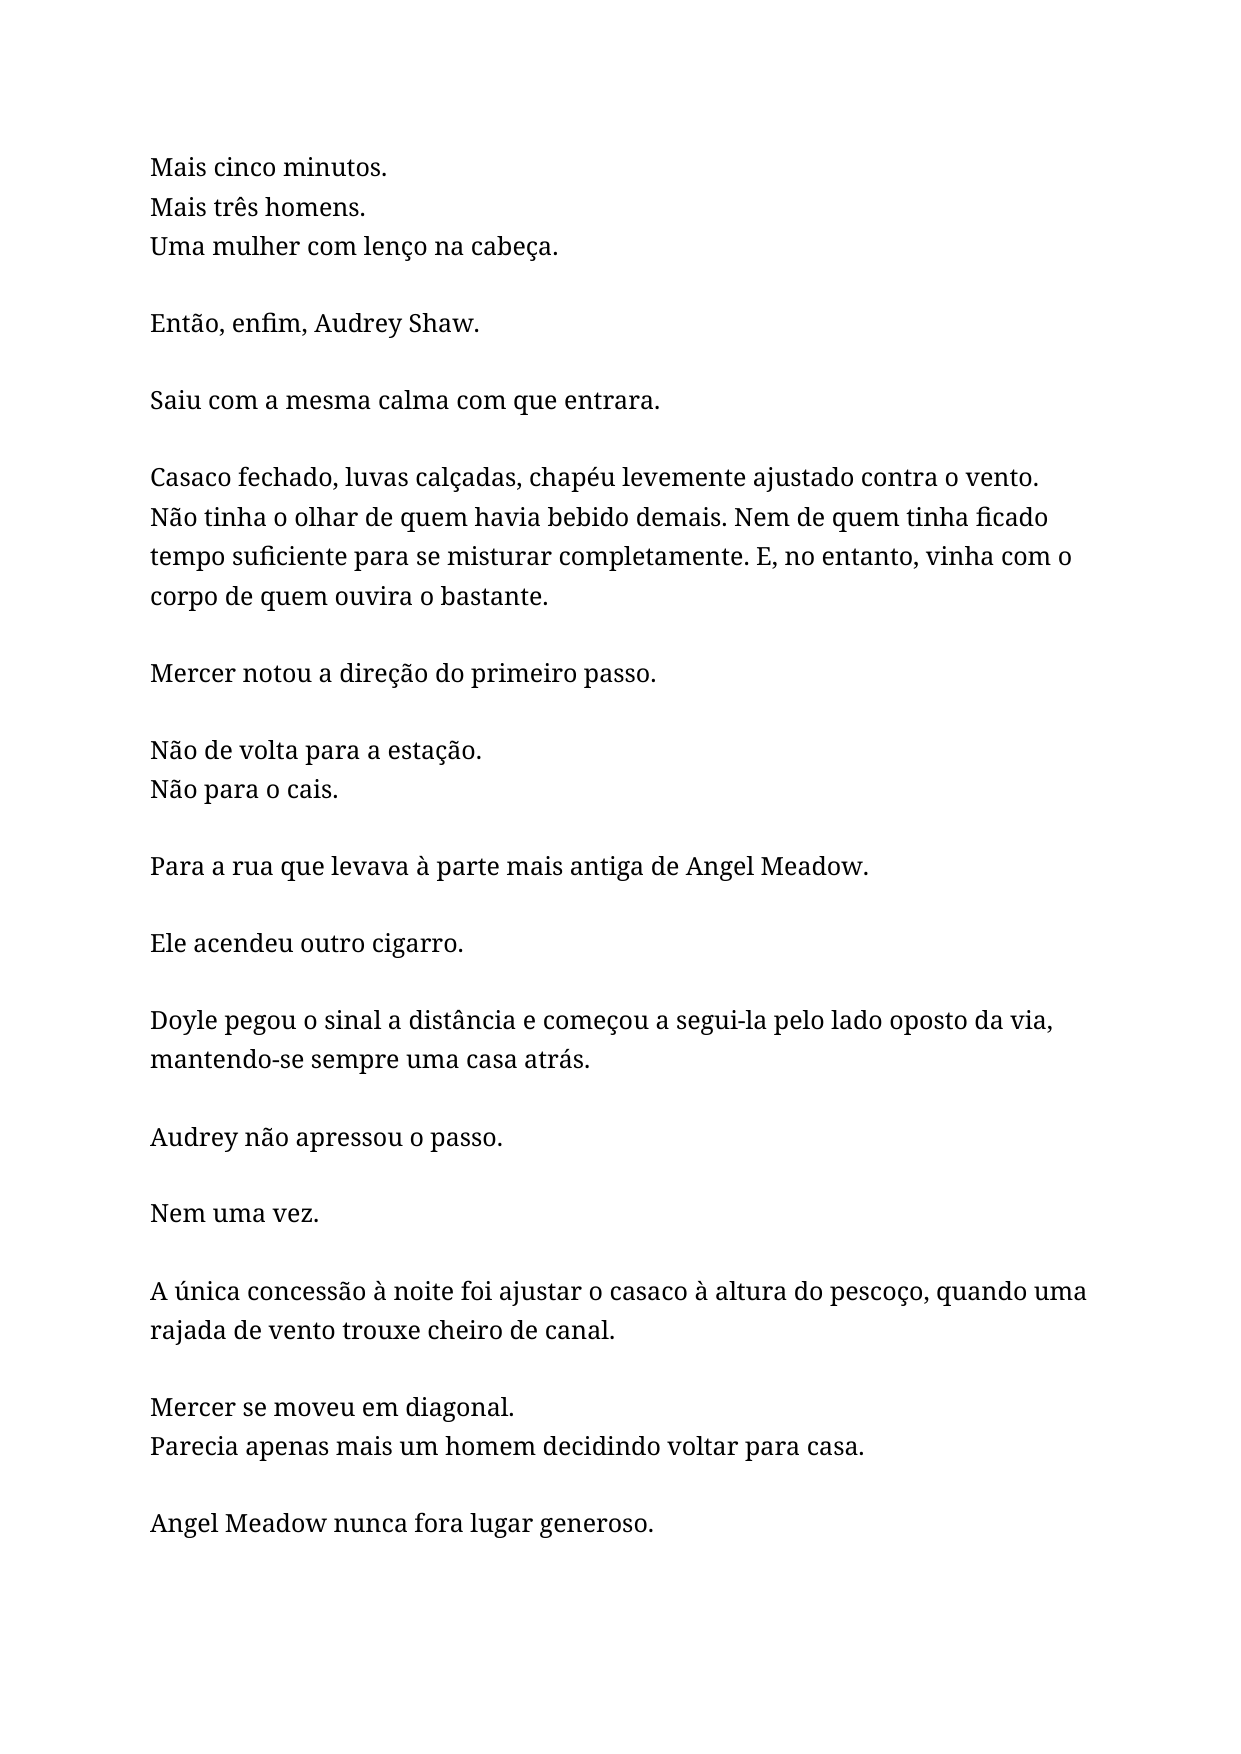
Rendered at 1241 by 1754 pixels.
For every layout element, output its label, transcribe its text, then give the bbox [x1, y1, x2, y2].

text Para a rua que levava à parte mais antiga de Angel Meadow. [150, 849, 1090, 883]
text Saiu com a mesma calma com que entrara. [150, 383, 1090, 417]
text Não de volta para a estação. Não para o cais. [150, 732, 1090, 806]
text Ele acendeu outro cigarro. [150, 926, 1090, 960]
text Então, enfim, Audrey Shaw. [150, 306, 1090, 340]
text Casaco fechado, luvas calçadas, chapéu levemente ajustado contra o vento. Não tinha o olhar de quem havia bebido demais. Nem de quem tinha ficado tempo suficiente para se misturar completamente. E, no entanto, vinha com o corpo de quem ouvira o bastante. [150, 460, 1090, 612]
text Nem uma vez. [150, 1196, 1090, 1230]
text Mercer notou a direção do primeiro passo. [150, 655, 1090, 689]
text Angel Meadow nunca fora lugar generoso. [150, 1506, 1090, 1540]
text Mercer se moveu em diagonal. Parecia apenas mais um homem decidindo voltar para casa. [150, 1389, 1090, 1463]
text Mais cinco minutos. Mais três homens. Uma mulher com lenço na cabeça. [150, 150, 1090, 263]
text A única concessão à noite foi ajustar o casaco à altura do pescoço, quando uma rajada de vento trouxe cheiro de canal. [150, 1273, 1090, 1347]
text Audrey não apressou o passo. [150, 1119, 1090, 1153]
text Doyle pegou o sinal a distância e começou a segui-la pelo lado oposto da via, mantendo-se sempre uma casa atrás. [150, 1003, 1090, 1076]
